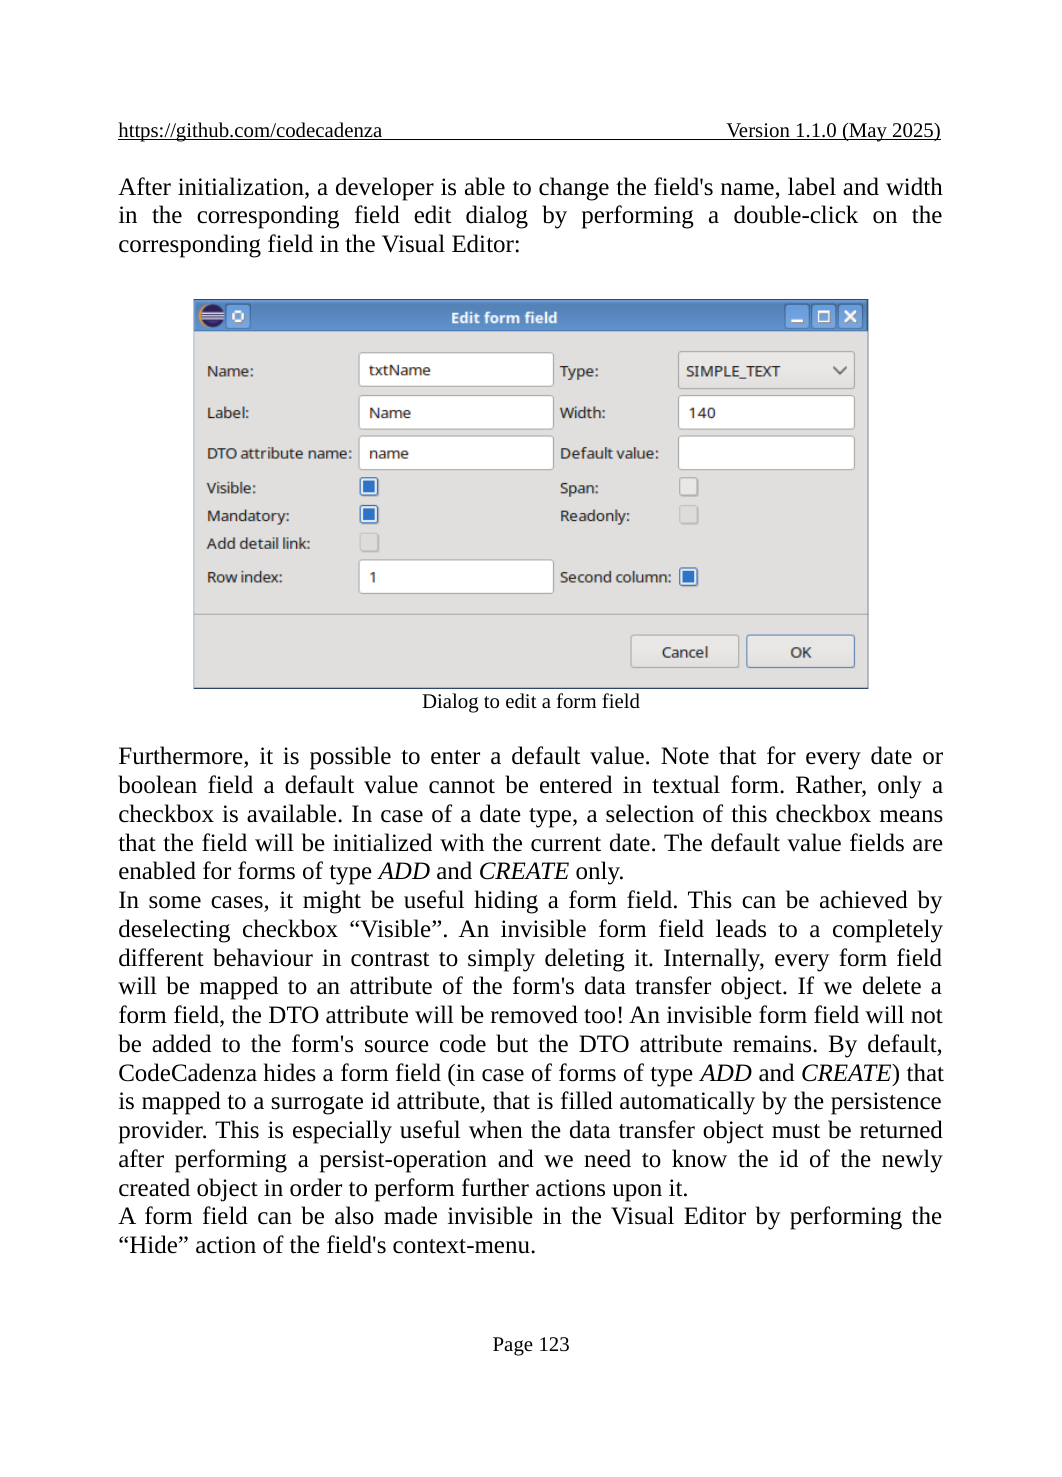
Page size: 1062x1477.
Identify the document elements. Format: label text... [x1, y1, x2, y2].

text After initialization, a developer is able to change the field's name, label and width in the corresponding field edit dialog by performing a double-click on the corresponding field in the Visual Editor: [118, 172, 944, 258]
text A form field can be also made invisible in the Visual Editor by performing the “Hide” action of the field's context-menu. [118, 1201, 944, 1259]
picture [193, 299, 869, 689]
text Dialog to edit a form field [193, 689, 868, 713]
text In some cases, it might be useful hiding a form field. This can be achieved by deselecting checkbox “Visible”. An invisible form field leads to a completely different behaviour in contrast to simply deleting it. Internally, every form field will be mapped to an attribute of the form's data transfer object. If we delete a form field, the DTO attribute will be removed too! An invisible form field will not be added to the form's source code but the DTO attribute remains. By default, CodeCadenza hides a form field (in case of forms of type ADD and CREATE) that is mapped to a surrogate id attribute, that is filled automatically by the persistence provider. This is especially useful when the data transfer object must be returned after performing a persist-operation and we need to know the id of the newly created object in order to perform further actions upon it. [118, 885, 944, 1201]
text Furthermore, it is possible to enter a default value. Note that for every date or boolean field a default value cannot be entered in textual form. Rather, only a checkbox is available. In case of a date type, a selection of this checkbox means that the field will be initialized with the current date. The default value fields are enabled for forms of type ADD and CREATE only. [118, 741, 944, 885]
